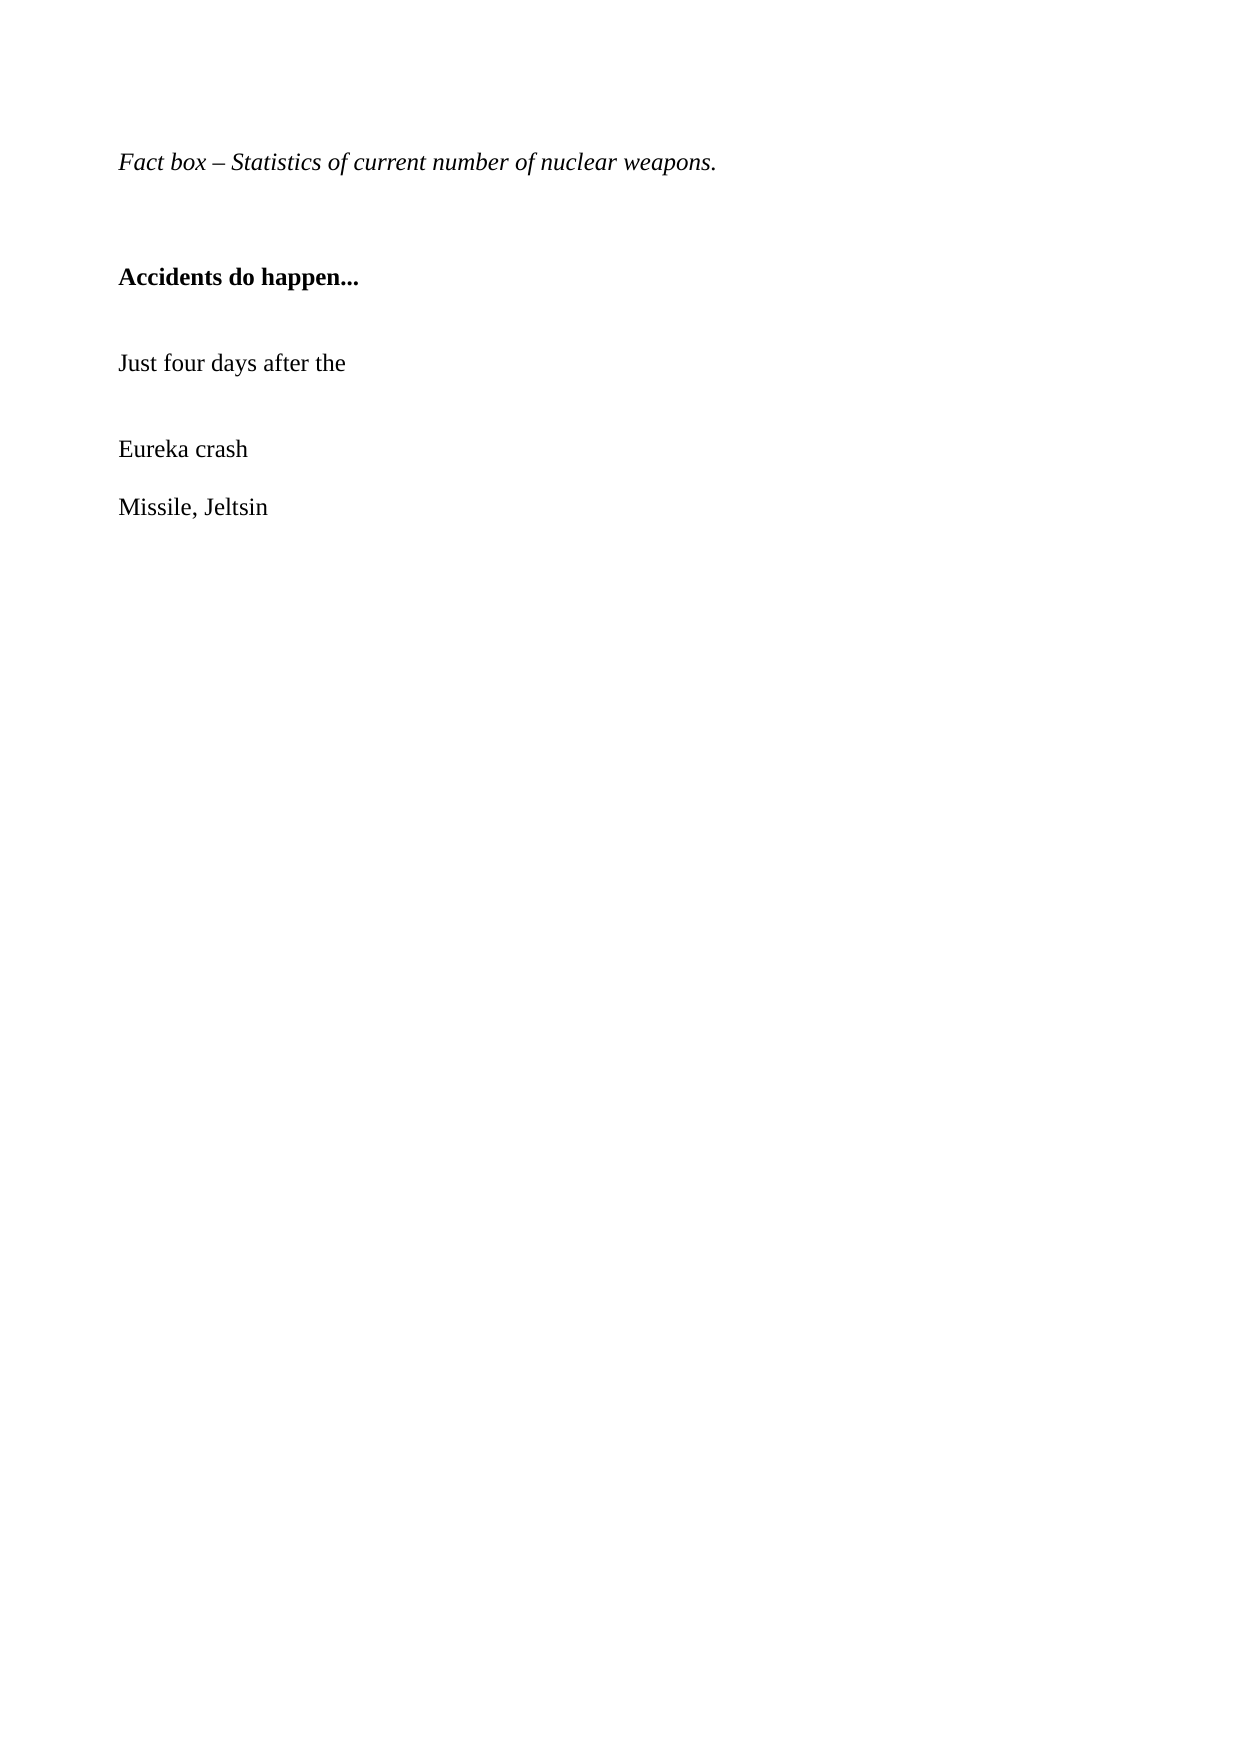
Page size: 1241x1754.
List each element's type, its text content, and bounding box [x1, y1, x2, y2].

text Just four days after the [118, 348, 1122, 377]
text Fact box – Statistics of current number of nuclear weapons. [118, 147, 1122, 176]
text Eureka crash [118, 434, 1122, 463]
text Missile, Jeltsin [118, 492, 1122, 521]
text Accidents do happen... [118, 262, 1122, 291]
